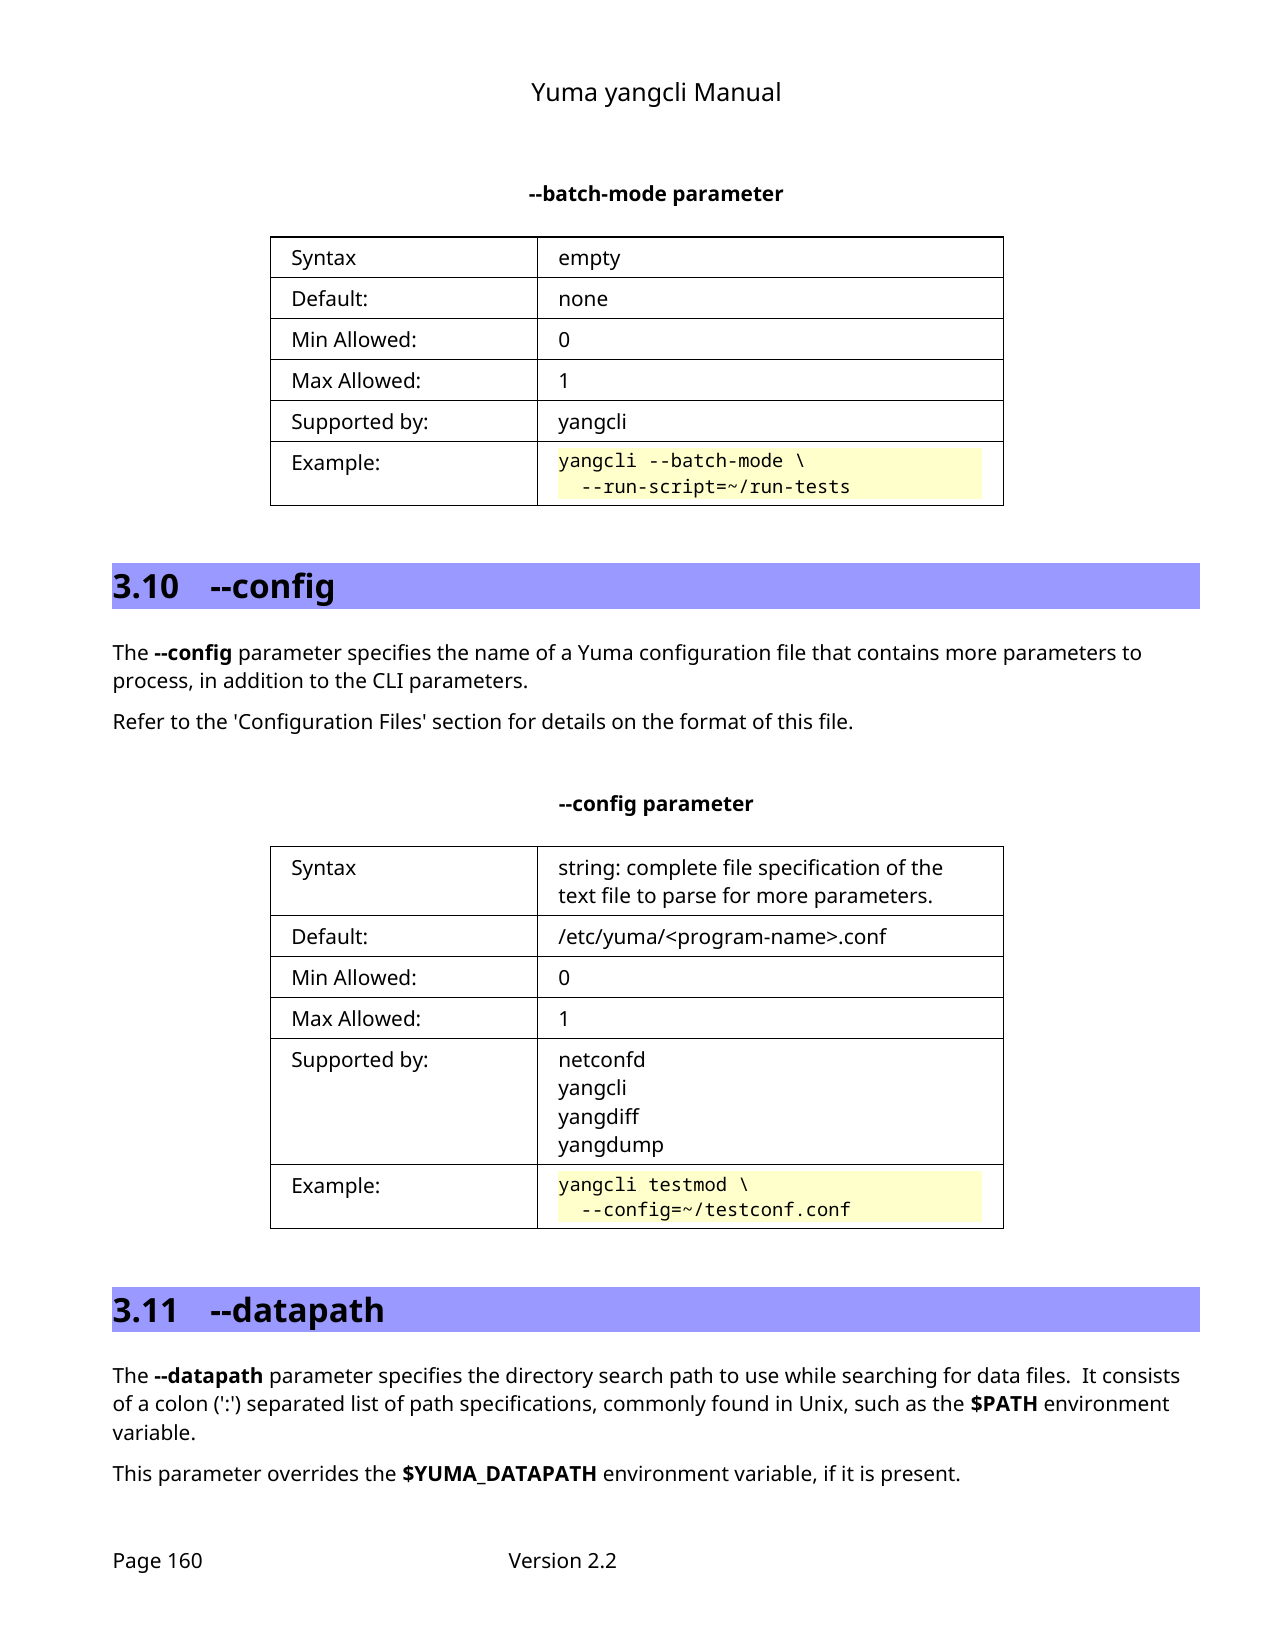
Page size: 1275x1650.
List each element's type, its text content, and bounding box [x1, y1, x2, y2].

text This parameter overrides the $YUMA_DATAPATH environment variable, if it is present. [112, 1459, 1200, 1487]
table_cell 1 [538, 360, 1003, 400]
table_cell Default: [271, 916, 537, 956]
table_cell netconfd yangcli yangdiff yangdump [538, 1039, 1003, 1164]
table_cell Min Allowed: [271, 319, 537, 359]
text The --config parameter specifies the name of a Yuma configuration file that contains more parameters to process, in addition to the CLI parameters. [112, 638, 1200, 695]
table_header empty [538, 238, 1003, 277]
table_cell Supported by: [271, 1039, 537, 1164]
table_cell 1 [538, 998, 1003, 1038]
table_cell yangcli [538, 401, 1003, 441]
table_cell /etc/yuma/<program-name>.conf [538, 916, 1003, 956]
table_cell 0 [538, 319, 1003, 359]
table_cell Max Allowed: [271, 360, 537, 400]
table_cell yangcli testmod \ --config=~/testconf.conf [538, 1165, 1003, 1228]
table_cell yangcli --batch-mode \ --run-script=~/run-tests [538, 442, 1003, 504]
table_cell Supported by: [271, 401, 537, 441]
table_cell Example: [271, 442, 537, 504]
table_cell Min Allowed: [271, 957, 537, 997]
subtitle --config parameter [127, 789, 1185, 817]
table_cell Default: [271, 278, 537, 318]
text The --datapath parameter specifies the directory search path to use while searching for data files. It consists of a colon (':') separated list of path specifications, commonly found in Unix, such as the $PATH environment variable. [112, 1361, 1200, 1446]
table_cell Max Allowed: [271, 998, 537, 1038]
text Refer to the 'Configuration Files' section for details on the format of this file. [112, 707, 1200, 736]
table_cell 0 [538, 957, 1003, 997]
table_header string: complete file specification of the text file to parse for more parameters. [538, 847, 1003, 915]
table_header Syntax [271, 847, 537, 915]
table_cell none [538, 278, 1003, 318]
table_header Syntax [271, 238, 537, 277]
subtitle --batch-mode parameter [127, 179, 1185, 208]
table_cell Example: [271, 1165, 537, 1228]
subtitle --config [112, 563, 1200, 609]
subtitle --datapath [112, 1287, 1200, 1332]
